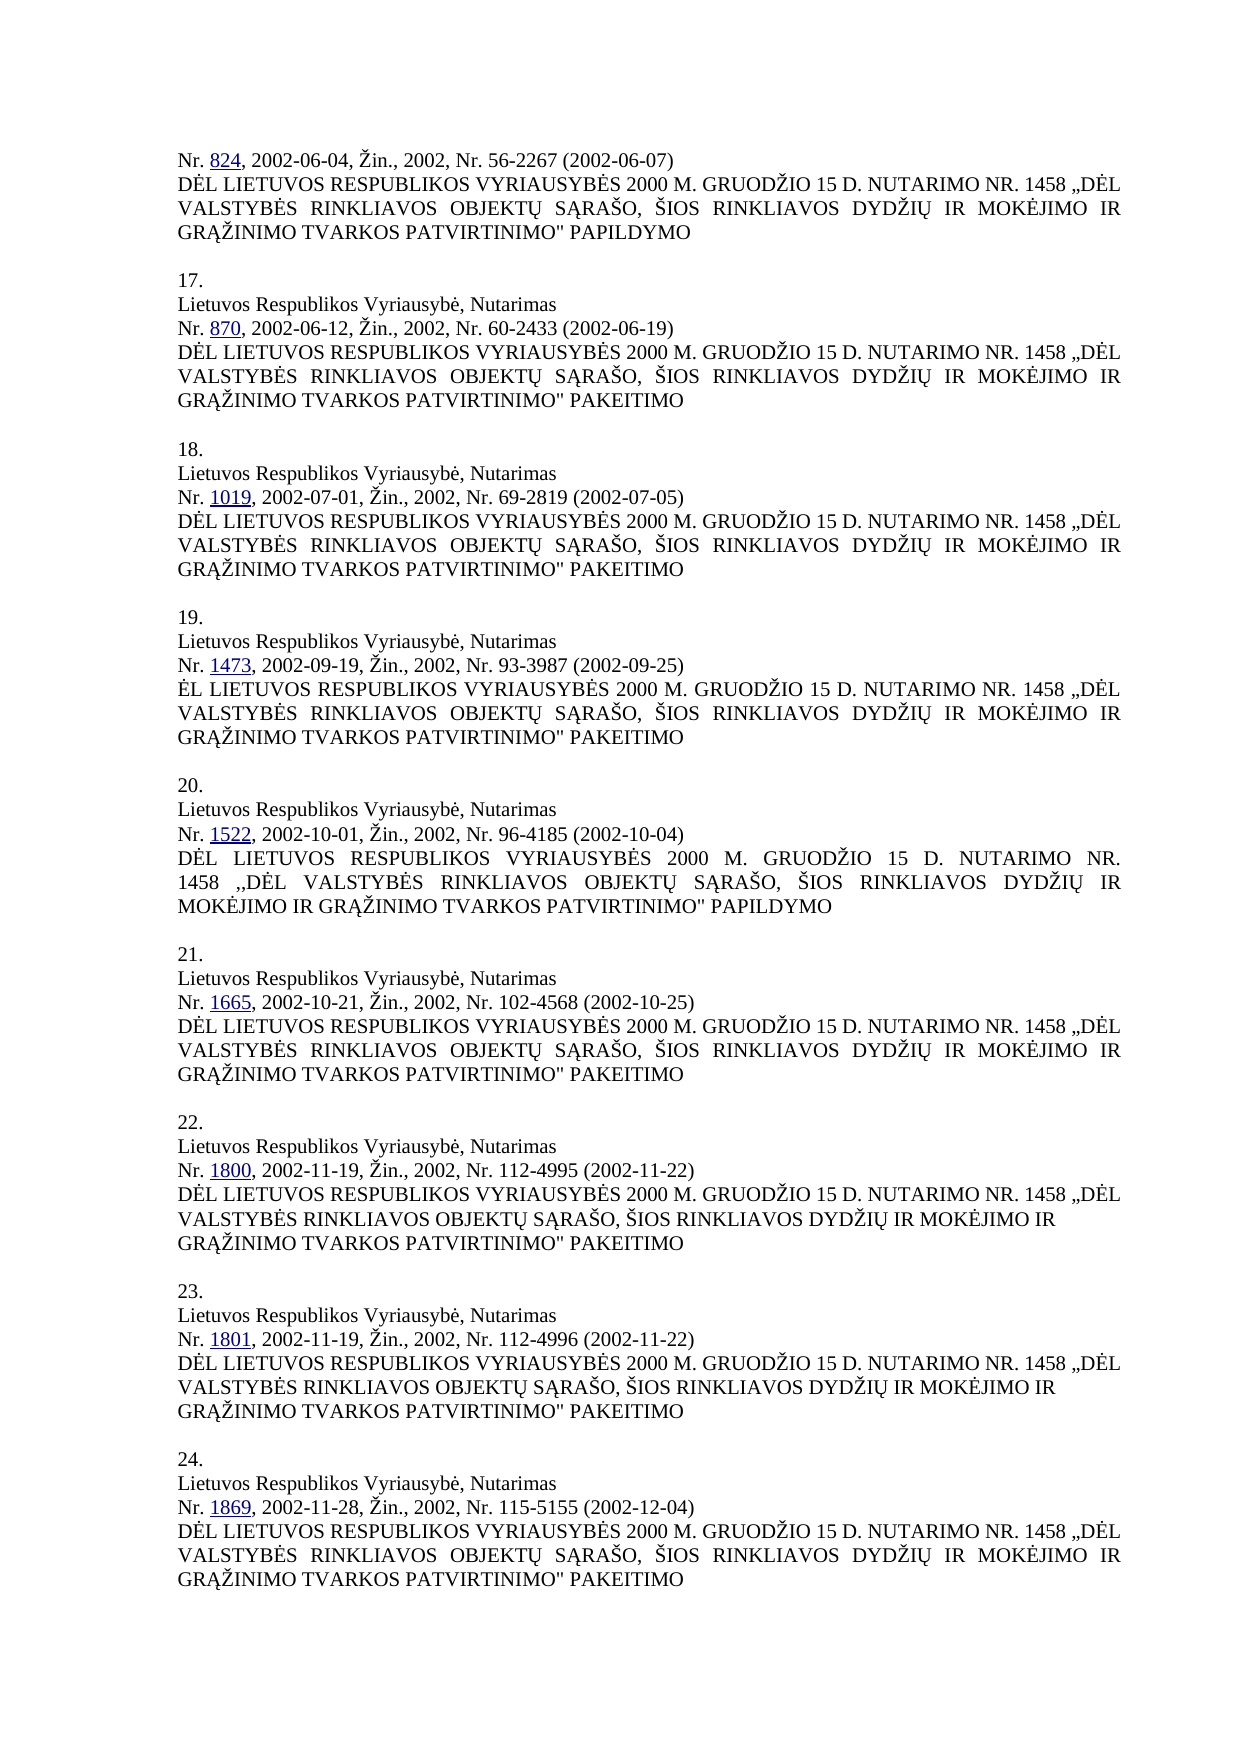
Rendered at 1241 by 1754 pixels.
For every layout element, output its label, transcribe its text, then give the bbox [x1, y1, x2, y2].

text Lietuvos Respublikos Vyriausybė, Nutarimas [177, 292, 1122, 316]
text Lietuvos Respublikos Vyriausybė, Nutarimas [177, 1134, 1122, 1158]
text Lietuvos Respublikos Vyriausybė, Nutarimas [177, 966, 1122, 990]
text 20. [177, 773, 1122, 797]
text 21. [177, 942, 1122, 966]
text DĖL LIETUVOS RESPUBLIKOS VYRIAUSYBĖS 2000 M. GRUODŽIO 15 D. NUTARIMO NR. 1458 „DĖL VALSTYBĖS RINKLIAVOS OBJEKTŲ SĄRAŠO, ŠIOS RINKLIAVOS DYDŽIŲ IR MOKĖJIMO IR GRĄŽINIMO TVARKOS PATVIRTINIMO" PAKEITIMO [177, 1519, 1122, 1591]
text DĖL LIETUVOS RESPUBLIKOS VYRIAUSYBĖS 2000 M. GRUODŽIO 15 D. NUTARIMO NR. 1458 „DĖL VALSTYBĖS RINKLIAVOS OBJEKTŲ SĄRAŠO, ŠIOS RINKLIAVOS DYDŽIŲ IR MOKĖJIMO IR GRĄŽINIMO TVARKOS PATVIRTINIMO" PAPILDYMO [177, 172, 1122, 244]
text Lietuvos Respublikos Vyriausybė, Nutarimas [177, 629, 1122, 653]
text Nr. 1665, 2002-10-21, Žin., 2002, Nr. 102-4568 (2002-10-25) [177, 990, 1122, 1014]
text Nr. 870, 2002-06-12, Žin., 2002, Nr. 60-2433 (2002-06-19) [177, 316, 1122, 340]
text Nr. 1801, 2002-11-19, Žin., 2002, Nr. 112-4996 (2002-11-22) [177, 1327, 1122, 1351]
text DĖL LIETUVOS RESPUBLIKOS VYRIAUSYBĖS 2000 M. GRUODŽIO 15 D. NUTARIMO NR. 1458 „DĖL VALSTYBĖS RINKLIAVOS OBJEKTŲ SĄRAŠO, ŠIOS RINKLIAVOS DYDŽIŲ IR MOKĖJIMO IR GRĄŽINIMO TVARKOS PATVIRTINIMO" PAKEITIMO [177, 1182, 1122, 1254]
text 23. [177, 1279, 1122, 1303]
text Lietuvos Respublikos Vyriausybė, Nutarimas [177, 797, 1122, 821]
text Lietuvos Respublikos Vyriausybė, Nutarimas [177, 461, 1122, 484]
text Lietuvos Respublikos Vyriausybė, Nutarimas [177, 1471, 1122, 1495]
text DĖL LIETUVOS RESPUBLIKOS VYRIAUSYBĖS 2000 M. GRUODŽIO 15 D. NUTARIMO NR. 1458 „DĖL VALSTYBĖS RINKLIAVOS OBJEKTŲ SĄRAŠO, ŠIOS RINKLIAVOS DYDŽIŲ IR MOKĖJIMO IR GRĄŽINIMO TVARKOS PATVIRTINIMO" PAKEITIMO [177, 1014, 1122, 1086]
text Nr. 1869, 2002-11-28, Žin., 2002, Nr. 115-5155 (2002-12-04) [177, 1495, 1122, 1519]
text Nr. 824, 2002-06-04, Žin., 2002, Nr. 56-2267 (2002-06-07) [177, 148, 1122, 172]
text DĖL LIETUVOS RESPUBLIKOS VYRIAUSYBĖS 2000 M. GRUODŽIO 15 D. NUTARIMO NR. 1458 „DĖL VALSTYBĖS RINKLIAVOS OBJEKTŲ SĄRAŠO, ŠIOS RINKLIAVOS DYDŽIŲ IR MOKĖJIMO IR GRĄŽINIMO TVARKOS PATVIRTINIMO" PAKEITIMO [177, 340, 1122, 412]
text Nr. 1019, 2002-07-01, Žin., 2002, Nr. 69-2819 (2002-07-05) [177, 484, 1122, 509]
text Lietuvos Respublikos Vyriausybė, Nutarimas [177, 1303, 1122, 1327]
text DĖL LIETUVOS RESPUBLIKOS VYRIAUSYBĖS 2000 M. GRUODŽIO 15 D. NUTARIMO NR. 1458 ,,DĖL VALSTYBĖS RINKLIAVOS OBJEKTŲ SĄRAŠO, ŠIOS RINKLIAVOS DYDŽIŲ IR MOKĖJIMO IR GRĄŽINIMO TVARKOS PATVIRTINIMO" PAPILDYMO [177, 846, 1122, 918]
text 24. [177, 1447, 1122, 1471]
text DĖL LIETUVOS RESPUBLIKOS VYRIAUSYBĖS 2000 M. GRUODŽIO 15 D. NUTARIMO NR. 1458 „DĖL VALSTYBĖS RINKLIAVOS OBJEKTŲ SĄRAŠO, ŠIOS RINKLIAVOS DYDŽIŲ IR MOKĖJIMO IR GRĄŽINIMO TVARKOS PATVIRTINIMO" PAKEITIMO [177, 1351, 1122, 1423]
text 19. [177, 605, 1122, 629]
text Nr. 1473, 2002-09-19, Žin., 2002, Nr. 93-3987 (2002-09-25) [177, 653, 1122, 677]
text Nr. 1522, 2002-10-01, Žin., 2002, Nr. 96-4185 (2002-10-04) [177, 821, 1122, 846]
text Nr. 1800, 2002-11-19, Žin., 2002, Nr. 112-4995 (2002-11-22) [177, 1158, 1122, 1182]
text ĖL LIETUVOS RESPUBLIKOS VYRIAUSYBĖS 2000 M. GRUODŽIO 15 D. NUTARIMO NR. 1458 „DĖL VALSTYBĖS RINKLIAVOS OBJEKTŲ SĄRAŠO, ŠIOS RINKLIAVOS DYDŽIŲ IR MOKĖJIMO IR GRĄŽINIMO TVARKOS PATVIRTINIMO" PAKEITIMO [177, 677, 1122, 749]
text 17. [177, 268, 1122, 292]
text 18. [177, 436, 1122, 461]
text 22. [177, 1110, 1122, 1134]
text DĖL LIETUVOS RESPUBLIKOS VYRIAUSYBĖS 2000 M. GRUODŽIO 15 D. NUTARIMO NR. 1458 „DĖL VALSTYBĖS RINKLIAVOS OBJEKTŲ SĄRAŠO, ŠIOS RINKLIAVOS DYDŽIŲ IR MOKĖJIMO IR GRĄŽINIMO TVARKOS PATVIRTINIMO" PAKEITIMO [177, 509, 1122, 581]
